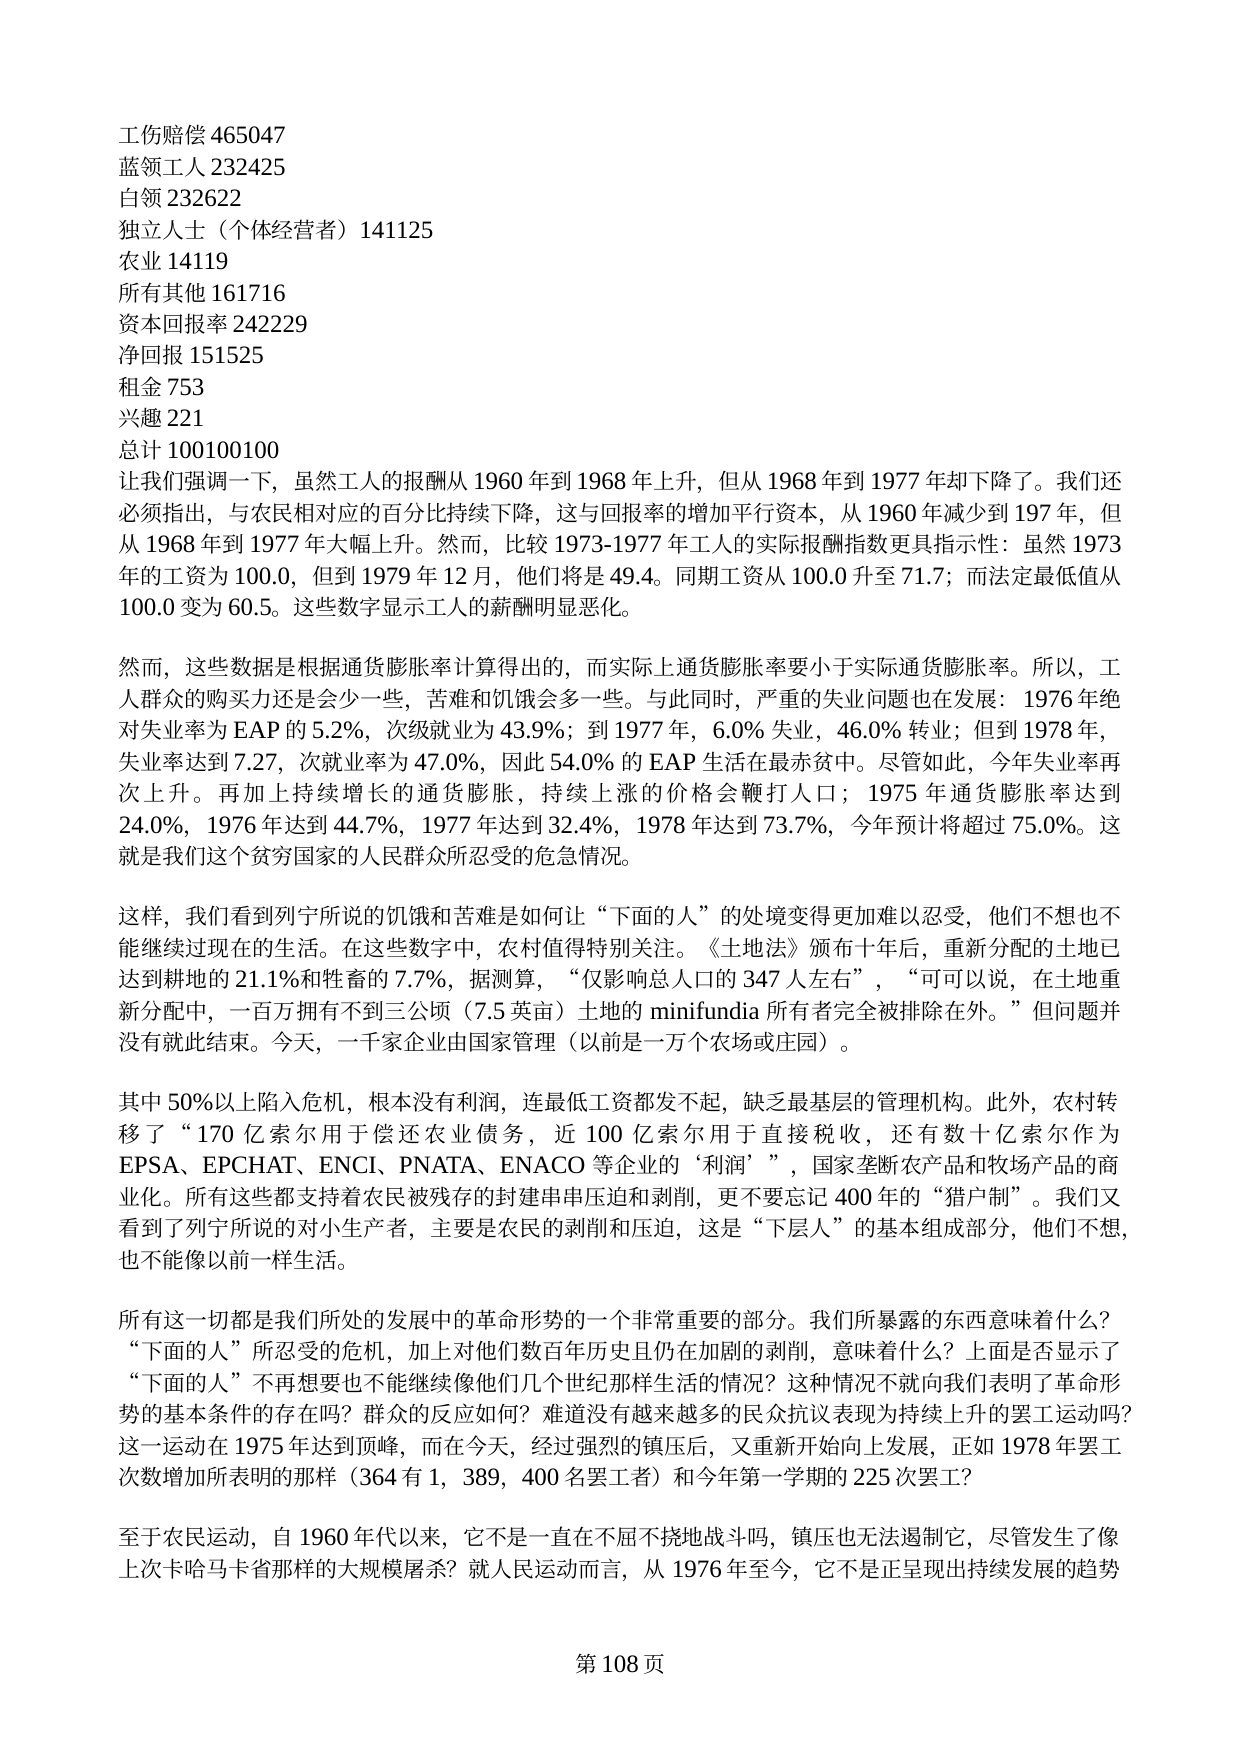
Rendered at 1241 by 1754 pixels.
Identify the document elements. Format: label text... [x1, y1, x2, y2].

text 资本回报率242229 [118, 307, 1122, 339]
text 兴趣221 [118, 402, 1122, 433]
text 所有其他161716 [118, 276, 1122, 307]
text 农业14119 [118, 244, 1122, 276]
text 总计100100100 [118, 433, 1122, 464]
text 至于农民运动，自1960年代以来，它不是一直在不屈不挠地战斗吗，镇压也无法遏制它，尽管发生了像上次卡哈马卡省那样的大规模屠杀？就人民运动而言，从1976年至今，它不是正呈现出持续发展的趋势 [118, 1521, 1122, 1583]
text 工伤赔偿465047 [118, 118, 1122, 150]
text 独立人士（个体经营者）141125 [118, 213, 1122, 244]
text 蓝领工人232425 [118, 150, 1122, 181]
text 所有这一切都是我们所处的发展中的革命形势的一个非常重要的部分。我们所暴露的东西意味着什么？ “下面的人”所忍受的危机，加上对他们数百年历史且仍在加剧的剥削，意味着什么？上面是否显示了“下面的人”不再想要也不能继续像他们几个世纪那样生活的情况？这种情况不就向我们表明了革命形势的基本条件的存在吗？群众的反应如何？难道没有越来越多的民众抗议表现为持续上升的罢工运动吗？这一运动在1975年达到顶峰，而在今天，经过强烈的镇压后，又重新开始向上发展，正如1978年罢工次数增加所表明的那样（364有1，389，400名罢工者）和今年第一学期的225次罢工？ [118, 1303, 1122, 1492]
text 这样，我们看到列宁所说的饥饿和苦难是如何让“下面的人”的处境变得更加难以忍受，他们不想也不能继续过现在的生活。在这些数字中，农村值得特别关注。《土地法》颁布十年后，重新分配的土地已达到耕地的21.1%和牲畜的7.7%，据测算，“仅影响总人口的347人左右”，“可可以说，在土地重新分配中，一百万拥有不到三公顷（7.5英亩）土地的 minifundia 所有者完全被排除在外。”但问题并没有就此结束。今天，一千家企业由国家管理（以前是一万个农场或庄园）。 [118, 899, 1122, 1057]
text 让我们强调一下，虽然工人的报酬从1960年到1968年上升，但从1968年到1977年却下降了。我们还必须指出，与农民相对应的百分比持续下降，这与回报率的增加平行资本，从1960年减少到197年，但从1968年到1977年大幅上升。然而，比较1973-1977年工人的实际报酬指数更具指示性：虽然1973年的工资为100.0，但到1979年12月，他们将是49.4。同期工资从100.0升至71.7；而法定最低值从100.0变为60.5。这些数字显示工人的薪酬明显恶化。 [118, 464, 1122, 622]
text 然而，这些数据是根据通货膨胀率计算得出的，而实际上通货膨胀率要小于实际通货膨胀率。所以，工人群众的购买力还是会少一些，苦难和饥饿会多一些。与此同时，严重的失业问题也在发展：1976年绝对失业率为EAP的5.2%，次级就业为43.9%；到1977年，6.0% 失业，46.0% 转业；但到1978年，失业率达到7.27，次就业率为47.0%，因此54.0% 的 EAP 生活在最赤贫中。尽管如此，今年失业率再次上升。再加上持续增长的通货膨胀，持续上涨的价格会鞭打人口；1975年通货膨胀率达到24.0%，1976年达到44.7%，1977年达到32.4%，1978年达到73.7%，今年预计将超过75.0%。这就是我们这个贫穷国家的人民群众所忍受的危急情况。 [118, 651, 1122, 871]
text 其中50%以上陷入危机，根本没有利润，连最低工资都发不起，缺乏最基层的管理机构。此外，农村转移了“170亿索尔用于偿还农业债务，近100亿索尔用于直接税收，还有数十亿索尔作为 EPSA、EPCHAT、ENCI、PNATA、ENACO 等企业的‘利润’”，国家垄断农产品和牧场产品的商业化。所有这些都支持着农民被残存的封建串串压迫和剥削，更不要忘记400年的“猎户制”。我们又看到了列宁所说的对小生产者，主要是农民的剥削和压迫，这是“下层人”的基本组成部分，他们不想，也不能像以前一样生活。 [118, 1086, 1122, 1274]
text 净回报151525 [118, 339, 1122, 370]
text 租金753 [118, 370, 1122, 402]
text 白领232622 [118, 181, 1122, 213]
